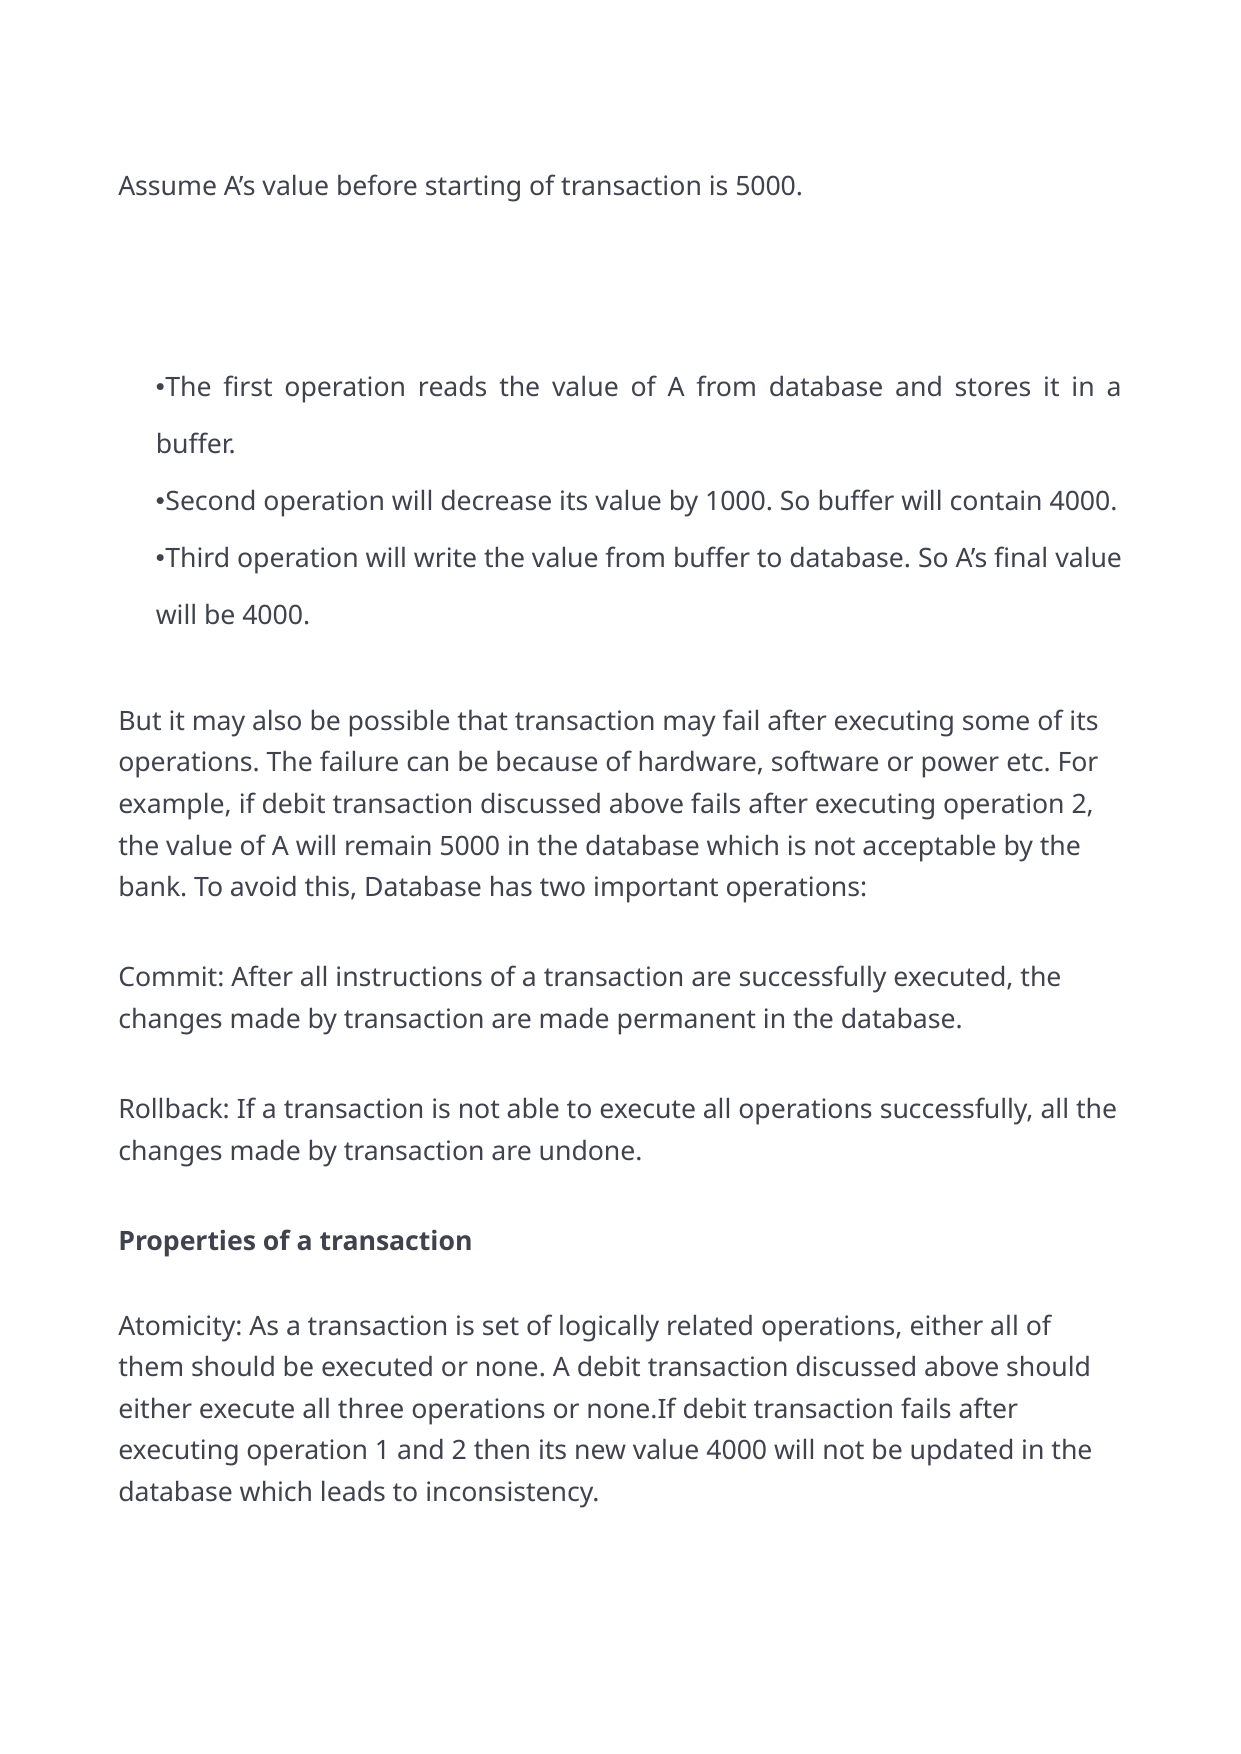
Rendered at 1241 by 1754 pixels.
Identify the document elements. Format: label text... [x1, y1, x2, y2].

list The first operation reads the value of A from database and stores it in a buffer. [156, 368, 1122, 461]
list Second operation will decrease its value by 1000. So buffer will contain 4000. [156, 482, 1122, 518]
text Rollback: If a transaction is not able to execute all operations successfully, all the changes made by transaction are undone. [118, 1090, 1122, 1168]
text Assume A’s value before starting of transaction is 5000. [118, 167, 1122, 203]
subtitle Properties of a transaction [118, 1222, 1122, 1258]
text Atomicity: As a transaction is set of logically related operations, either all of them should be executed or none. A debit transaction discussed above should either execute all three operations or none.If debit transaction fails after executing operation 1 and 2 then its new value 4000 will not be updated in the database which leads to inconsistency. [118, 1307, 1122, 1509]
text But it may also be possible that transaction may fail after executing some of its operations. The failure can be because of hardware, software or power etc. For example, if debit transaction discussed above fails after executing operation 2, the value of A will remain 5000 in the database which is not acceptable by the bank. To avoid this, Database has two important operations: [118, 702, 1122, 904]
text Commit: After all instructions of a transaction are successfully executed, the changes made by transaction are made permanent in the database. [118, 958, 1122, 1036]
list Third operation will write the value from buffer to database. So A’s final value will be 4000. [156, 539, 1122, 632]
